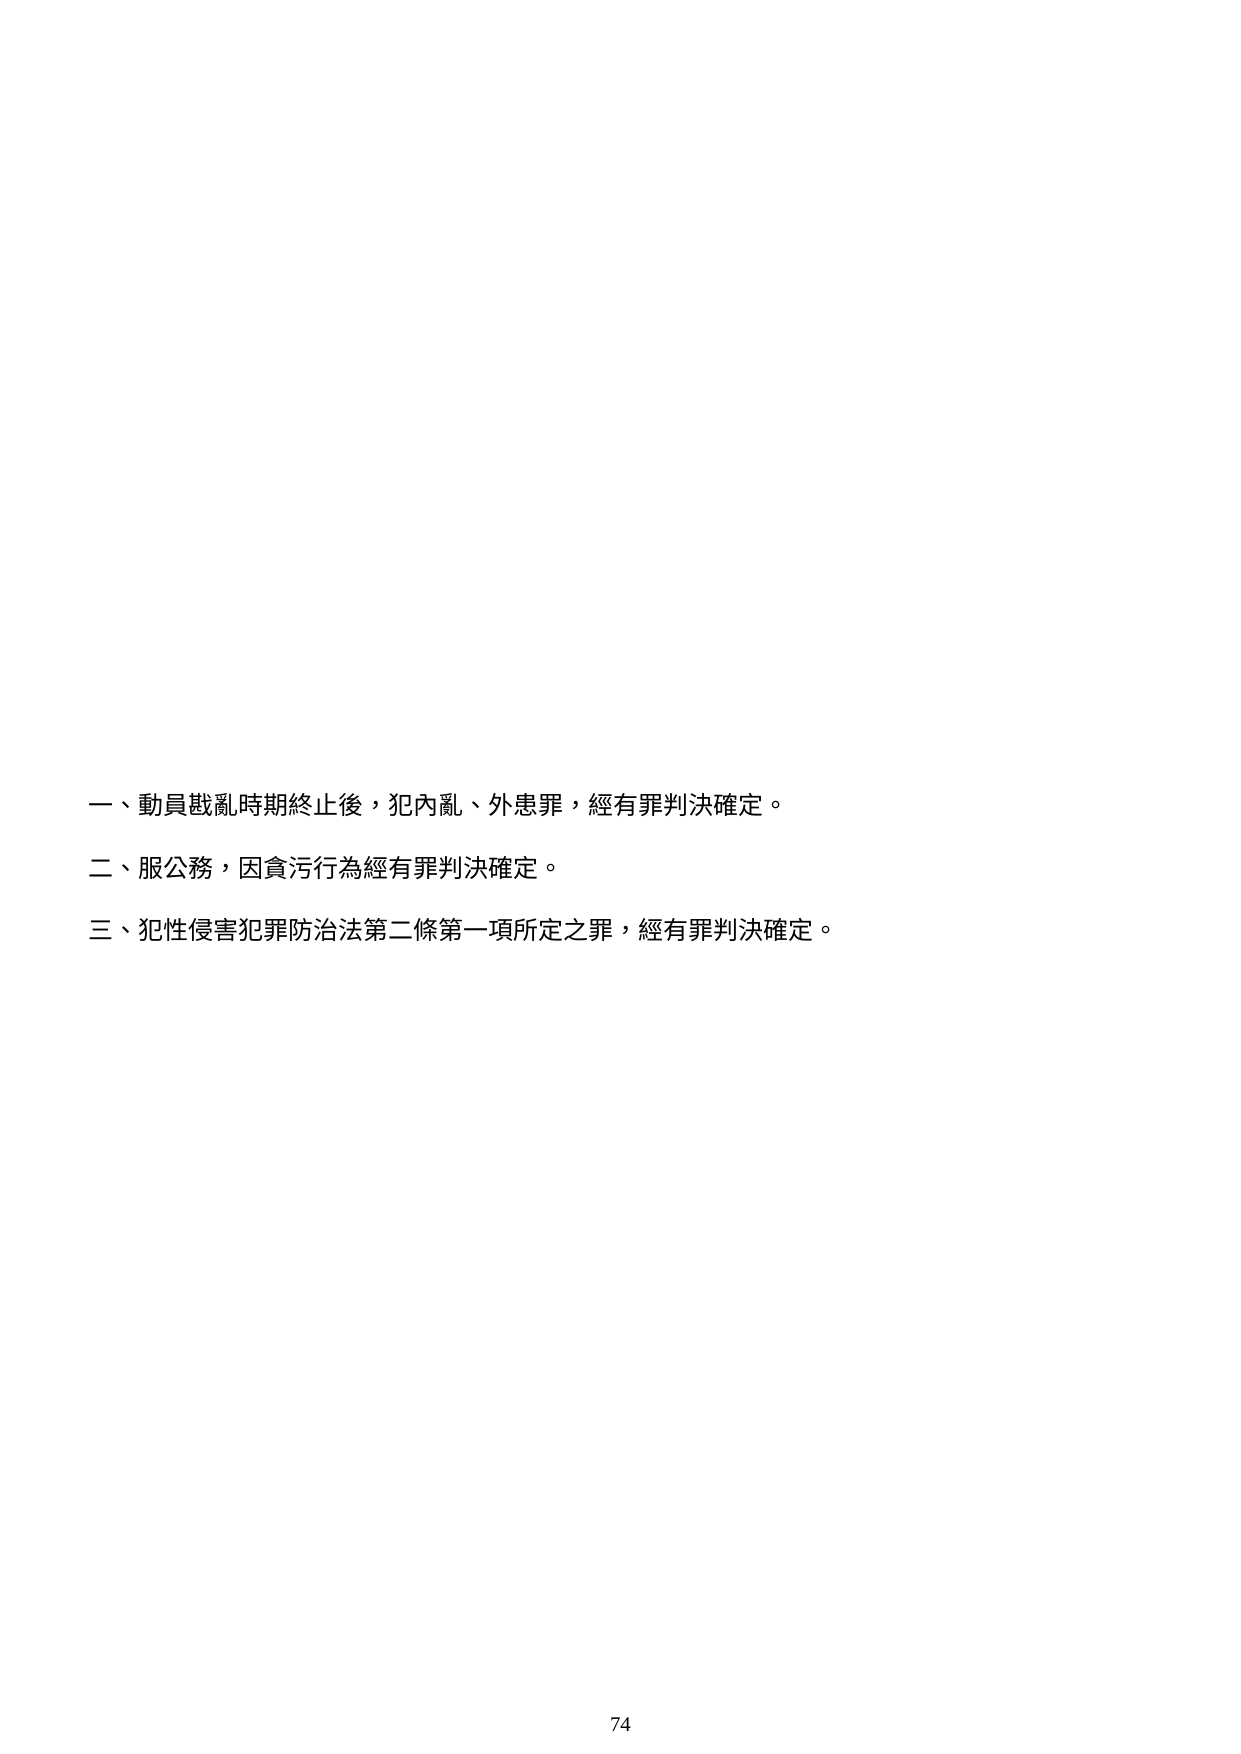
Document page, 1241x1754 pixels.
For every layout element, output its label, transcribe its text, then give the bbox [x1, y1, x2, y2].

text 三、犯性侵害犯罪防治法第二條第一項所定之罪，經有罪判決確定。 [89, 887, 1152, 950]
text 一、動員戡亂時期終止後，犯內亂、外患罪，經有罪判決確定。 [89, 762, 1152, 825]
text 二、服公務，因貪污行為經有罪判決確定。 [89, 825, 1152, 887]
